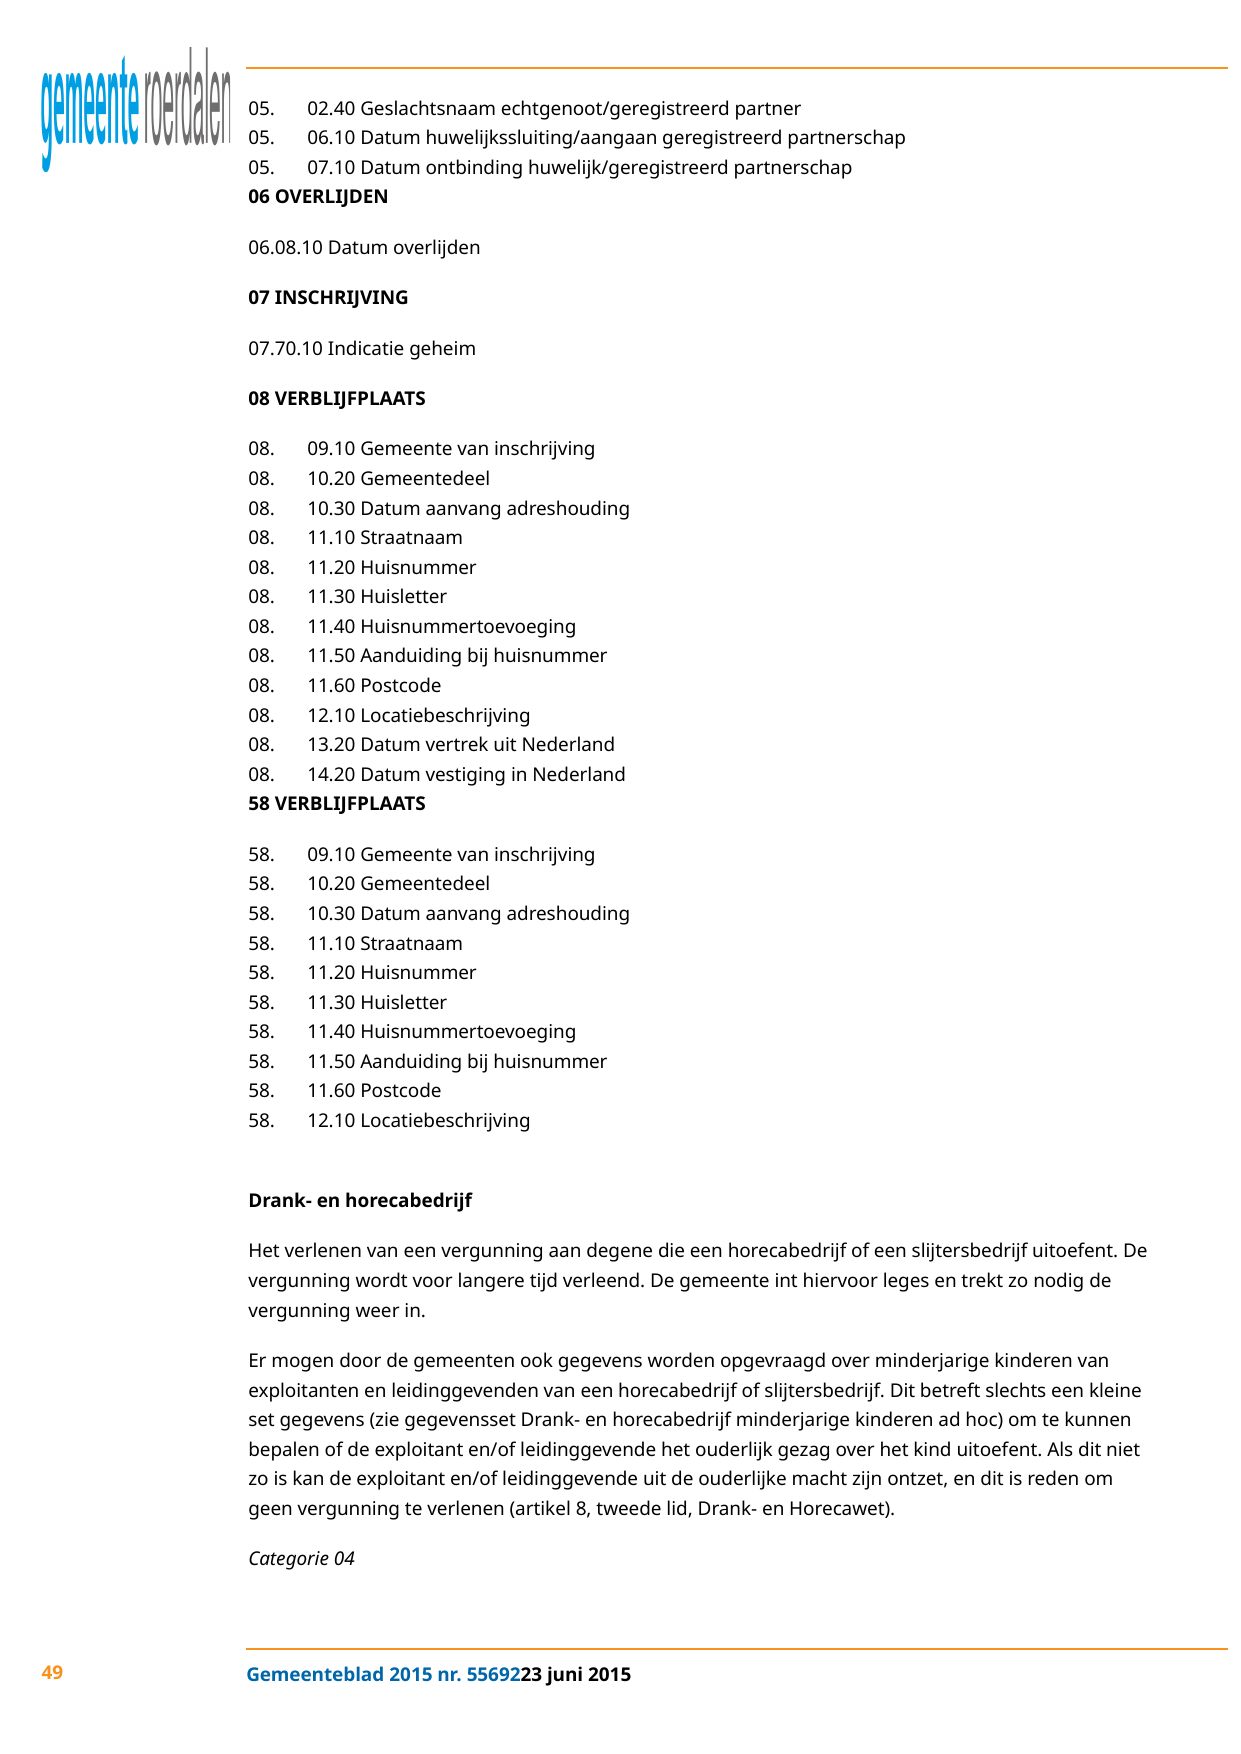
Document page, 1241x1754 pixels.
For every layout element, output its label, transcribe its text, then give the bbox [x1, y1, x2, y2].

list 10.30 Datum aanvang adreshouding [248, 900, 1152, 926]
list 10.30 Datum aanvang adreshouding [248, 495, 1152, 521]
list 09.10 Gemeente van inschrijving [248, 841, 1152, 867]
list 11.60 Postcode [248, 1078, 1152, 1103]
list 14.20 Datum vestiging in Nederland [248, 761, 1152, 787]
picture [41, 47, 231, 172]
list 11.40 Huisnummertoevoeging [248, 613, 1152, 639]
list 11.50 Aanduiding bij huisnummer [248, 1048, 1152, 1074]
list 11.10 Straatnaam [248, 524, 1152, 550]
text 07 INSCHRIJVING [248, 284, 1152, 310]
text Het verlenen van een vergunning aan degene die een horecabedrijf of een slijtersbedrijf uitoefent. De vergunning wordt voor langere tijd verleend. De gemeente int hiervoor leges en trekt zo nodig de vergunning weer in. [248, 1238, 1152, 1323]
list 11.10 Straatnaam [248, 930, 1152, 956]
text Drank- en horecabedrijf [248, 1187, 1152, 1213]
list 11.30 Huisletter [248, 583, 1152, 609]
text 06 OVERLIJDEN [248, 183, 1152, 209]
list 11.40 Huisnummertoevoeging [248, 1018, 1152, 1044]
text 58 VERBLIJFPLAATS [248, 791, 1152, 816]
list 12.10 Locatiebeschrijving [248, 1107, 1152, 1133]
text Categorie 04 [248, 1546, 1152, 1571]
list 11.30 Huisletter [248, 989, 1152, 1015]
text Er mogen door de gemeenten ook gegevens worden opgevraagd over minderjarige kinderen van exploitanten en leidinggevenden van een horecabedrijf of slijtersbedrijf. Dit betreft slechts een kleine set gegevens (zie gegevensset Drank- en horecabedrijf minderjarige kinderen ad hoc) om te kunnen bepalen of de exploitant en/of leidinggevende het ouderlijk gezag over het kind uitoefent. Als dit niet zo is kan de exploitant en/of leidinggevende uit de ouderlijke macht zijn ontzet, en dit is reden om geen vergunning te verlenen (artikel 8, tweede lid, Drank- en Horecawet). [248, 1347, 1152, 1521]
list 10.20 Gemeentedeel [248, 465, 1152, 491]
list 11.20 Huisnummer [248, 959, 1152, 985]
list 12.10 Locatiebeschrijving [248, 702, 1152, 728]
text 06.08.10 Datum overlijden [248, 234, 1152, 260]
list 11.60 Postcode [248, 672, 1152, 698]
list 10.20 Gemeentedeel [248, 871, 1152, 896]
picture [41, 134, 48, 172]
text 08 VERBLIJFPLAATS [248, 385, 1152, 411]
list 07.10 Datum ontbinding huwelijk/geregistreerd partnerschap [248, 154, 1152, 180]
text 07.70.10 Indicatie geheim [248, 335, 1152, 361]
list 13.20 Datum vertrek uit Nederland [248, 731, 1152, 757]
list 11.50 Aanduiding bij huisnummer [248, 643, 1152, 668]
list 02.40 Geslachtsnaam echtgenoot/geregistreerd partner [248, 95, 1152, 121]
list 11.20 Huisnummer [248, 554, 1152, 580]
list 06.10 Datum huwelijkssluiting/aangaan geregistreerd partnerschap [248, 124, 1152, 150]
list 09.10 Gemeente van inschrijving [248, 436, 1152, 461]
